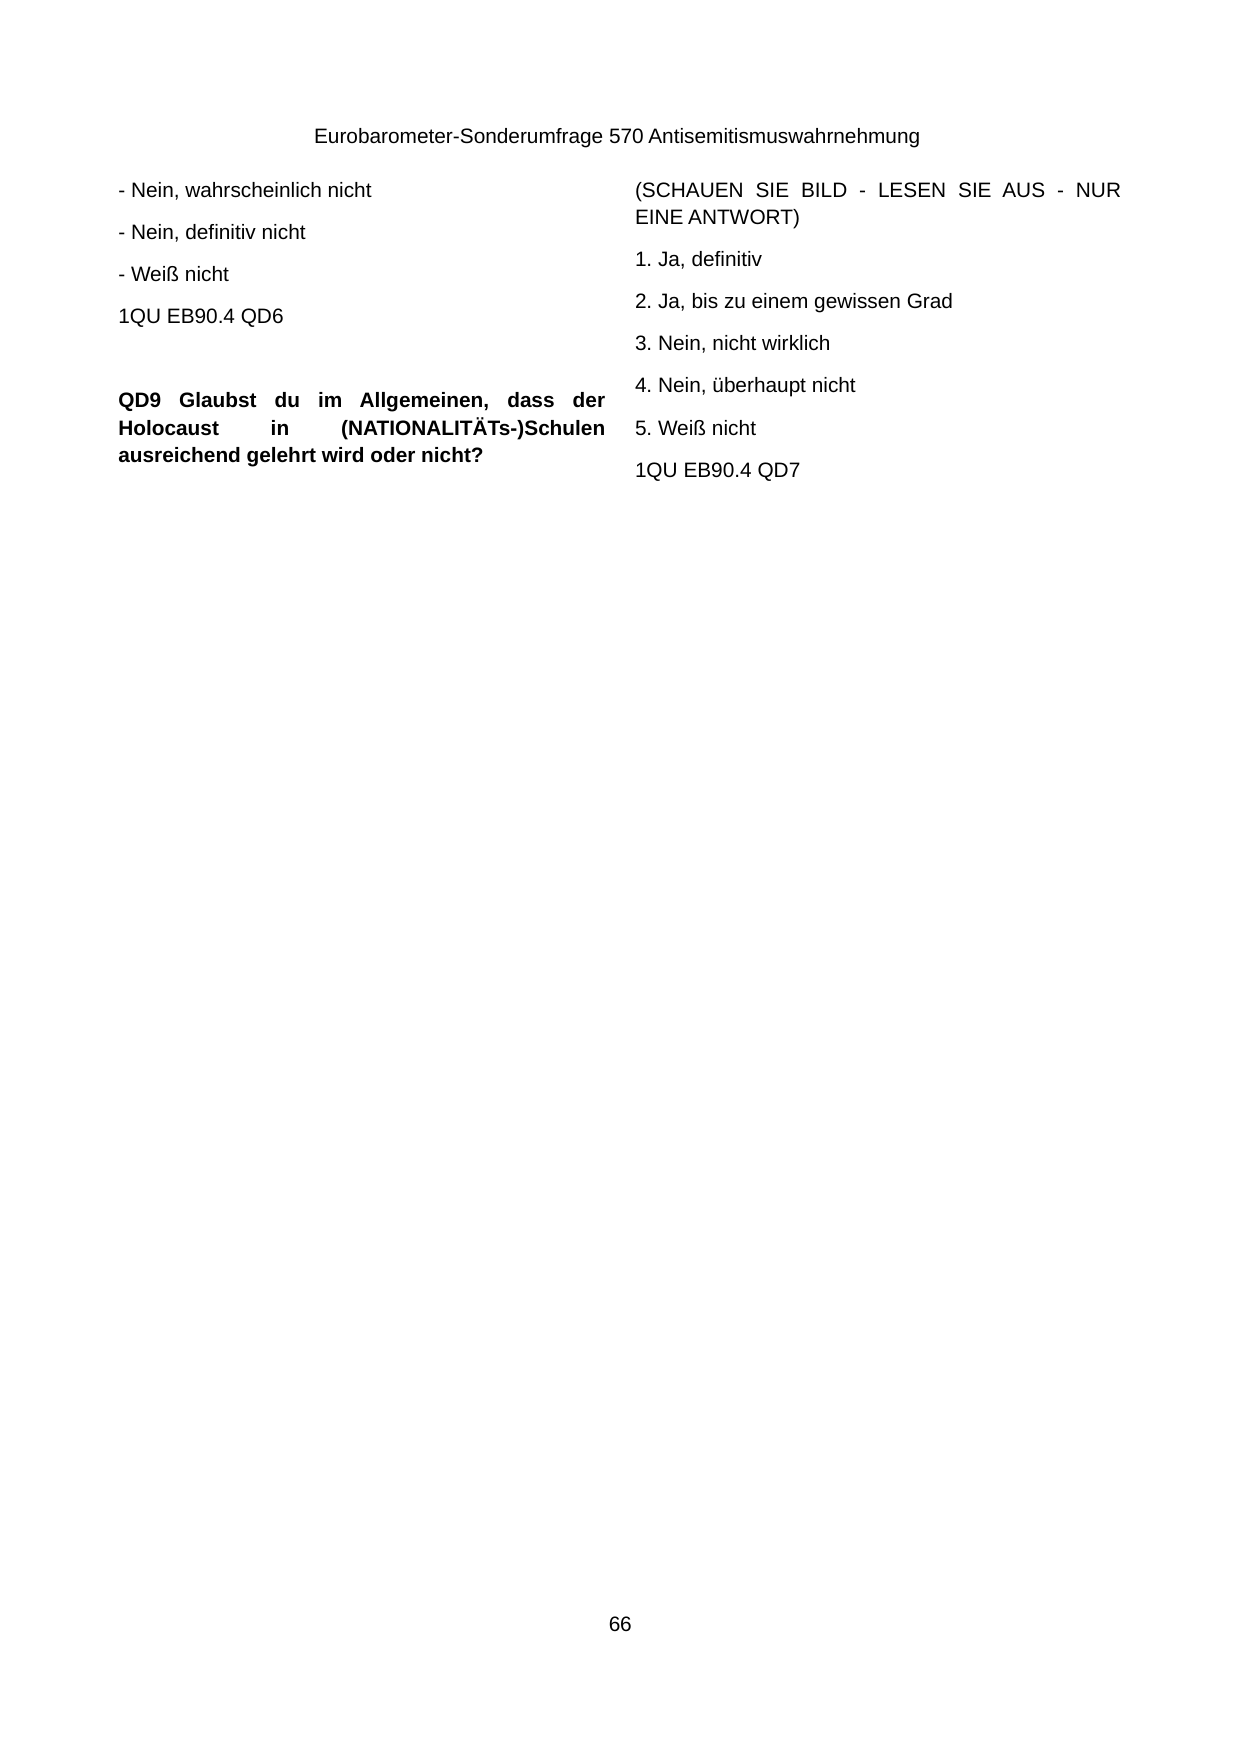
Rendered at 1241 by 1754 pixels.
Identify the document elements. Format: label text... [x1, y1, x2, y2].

text 1. Ja, definitiv [635, 247, 1122, 271]
text QD9 Glaubst du im Allgemeinen, dass der Holocaust in (NATIONALITÄTs-)Schulen ausreichend gelehrt wird oder nicht? [118, 388, 605, 467]
text - Nein, definitiv nicht [118, 219, 605, 243]
text 5. Weiß nicht [635, 415, 1122, 439]
text - Nein, wahrscheinlich nicht [118, 177, 605, 201]
text 4. Nein, überhaupt nicht [635, 373, 1122, 397]
text 1QU EB90.4 QD6 [118, 304, 605, 328]
text 2. Ja, bis zu einem gewissen Grad [635, 289, 1122, 313]
text - Weiß nicht [118, 262, 605, 286]
text 3. Nein, nicht wirklich [635, 331, 1122, 355]
text (SCHAUEN SIE BILD - LESEN SIE AUS - NUR EINE ANTWORT) [635, 177, 1122, 229]
text 1QU EB90.4 QD7 [635, 457, 1122, 481]
